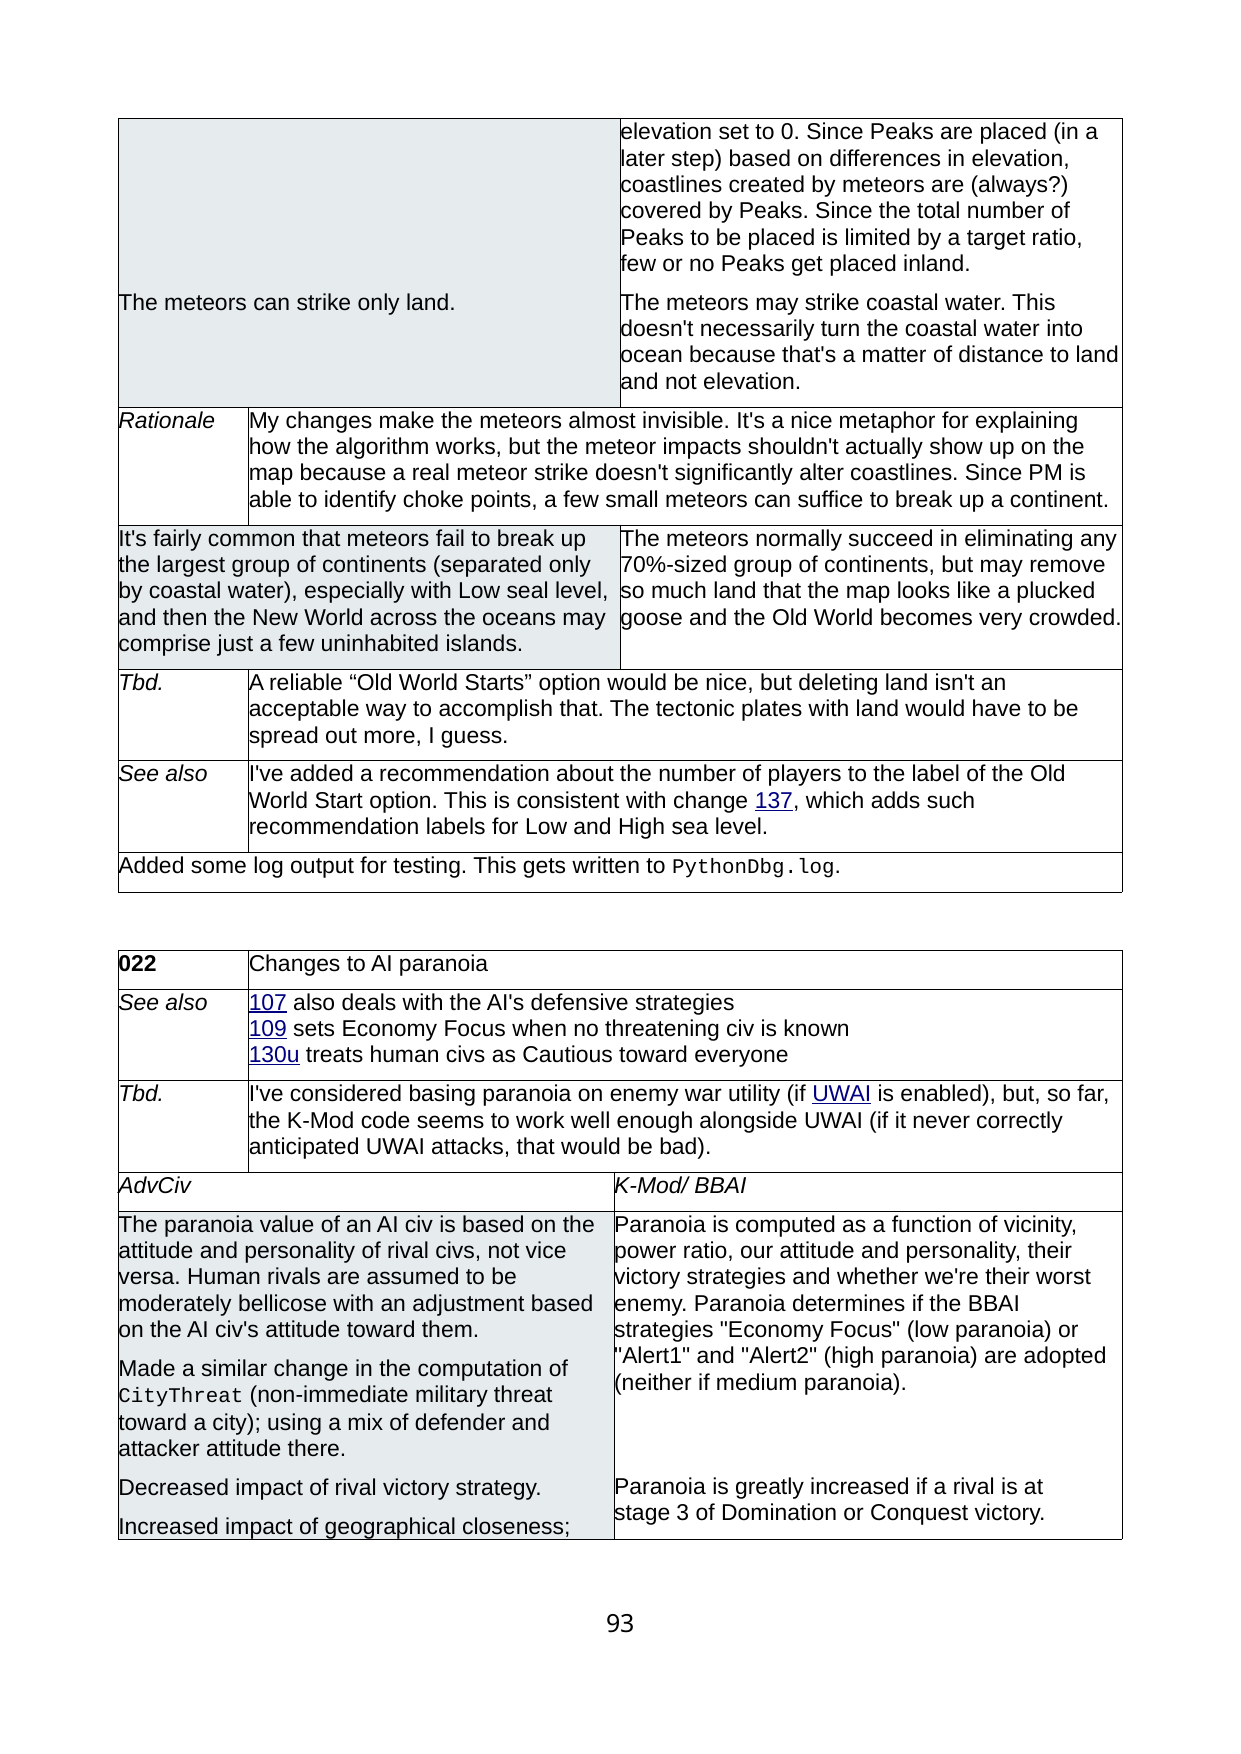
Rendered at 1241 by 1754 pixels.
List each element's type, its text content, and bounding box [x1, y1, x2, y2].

table_cell I've added a recommendation about the number of players to the label of the Old World Start option. This is consistent with change 137, which adds such recommendation labels for Low and High sea level. [249, 761, 1122, 852]
table_cell elevation set to 0. Since Peaks are placed (in a later step) based on differences in elevation, coastlines created by meteors are (always?) covered by Peaks. Since the total number of Peaks to be placed is limited by a target ratio, few or no Peaks get placed inland. The meteors may strike coastal water. This doesn't necessarily turn the coastal water into ocean because that's a matter of distance to land and not elevation. [621, 119, 1122, 407]
table_cell The meteors can strike only land. [119, 119, 620, 407]
table_header Changes to AI paranoia [249, 951, 1122, 988]
table_cell K-Mod/ BBAI [615, 1173, 1122, 1211]
table_cell A reliable “Old World Starts” option would be nice, but deleting land isn't an acceptable way to accomplish that. The tectonic plates with land would have to be spread out more, I guess. [249, 670, 1122, 760]
table_cell See also [119, 761, 248, 852]
table_cell Rationale [119, 408, 248, 524]
table_header 022 [119, 951, 248, 988]
table_cell AdvCiv [119, 1173, 614, 1211]
table_cell Added some log output for testing. This gets written to PythonDbg.log. [119, 853, 1122, 892]
table_cell Tbd. [119, 1081, 248, 1172]
table_cell See also [119, 990, 248, 1080]
table_cell Paranoia is computed as a function of vicinity, power ratio, our attitude and personality, their victory strategies and whether we're their worst enemy. Paranoia determines if the BBAI strategies "Economy Focus" (low paranoia) or "Alert1" and "Alert2" (high paranoia) are adopted (neither if medium paranoia). Paranoia is greatly increased if a rival is at stage 3 of Domination or Conquest victory. [615, 1212, 1122, 1539]
table_cell I've considered basing paranoia on enemy war utility (if UWAI is enabled), but, so far, the K-Mod code seems to work well enough alongside UWAI (if it never correctly anticipated UWAI attacks, that would be bad). [249, 1081, 1122, 1172]
table_cell My changes make the meteors almost invisible. It's a nice metaphor for explaining how the algorithm works, but the meteor impacts shouldn't actually show up on the map because a real meteor strike doesn't significantly alter coastlines. Since PM is able to identify choke points, a few small meteors can suffice to break up a continent. [249, 408, 1122, 524]
table_cell The paranoia value of an AI civ is based on the attitude and personality of rival civs, not vice versa. Human rivals are assumed to be moderately bellicose with an adjustment based on the AI civ's attitude toward them. Made a similar change in the computation of CityThreat (non-immediate military threat toward a city); using a mix of defender and attacker attitude there. Decreased impact of rival victory strategy. Increased impact of geographical closeness; [119, 1212, 614, 1539]
table_cell The meteors normally succeed in eliminating any 70%-sized group of continents, but may remove so much land that the map looks like a plucked goose and the Old World becomes very crowded. [621, 526, 1122, 669]
table_cell It's fairly common that meteors fail to break up the largest group of continents (separated only by coastal water), especially with Low seal level, and then the New World across the oceans may comprise just a few uninhabited islands. [119, 526, 620, 669]
table_cell Tbd. [119, 670, 248, 760]
table_cell 107 also deals with the AI's defensive strategies 109 sets Economy Focus when no threatening civ is known 130u treats human civs as Cautious toward everyone [249, 990, 1122, 1080]
